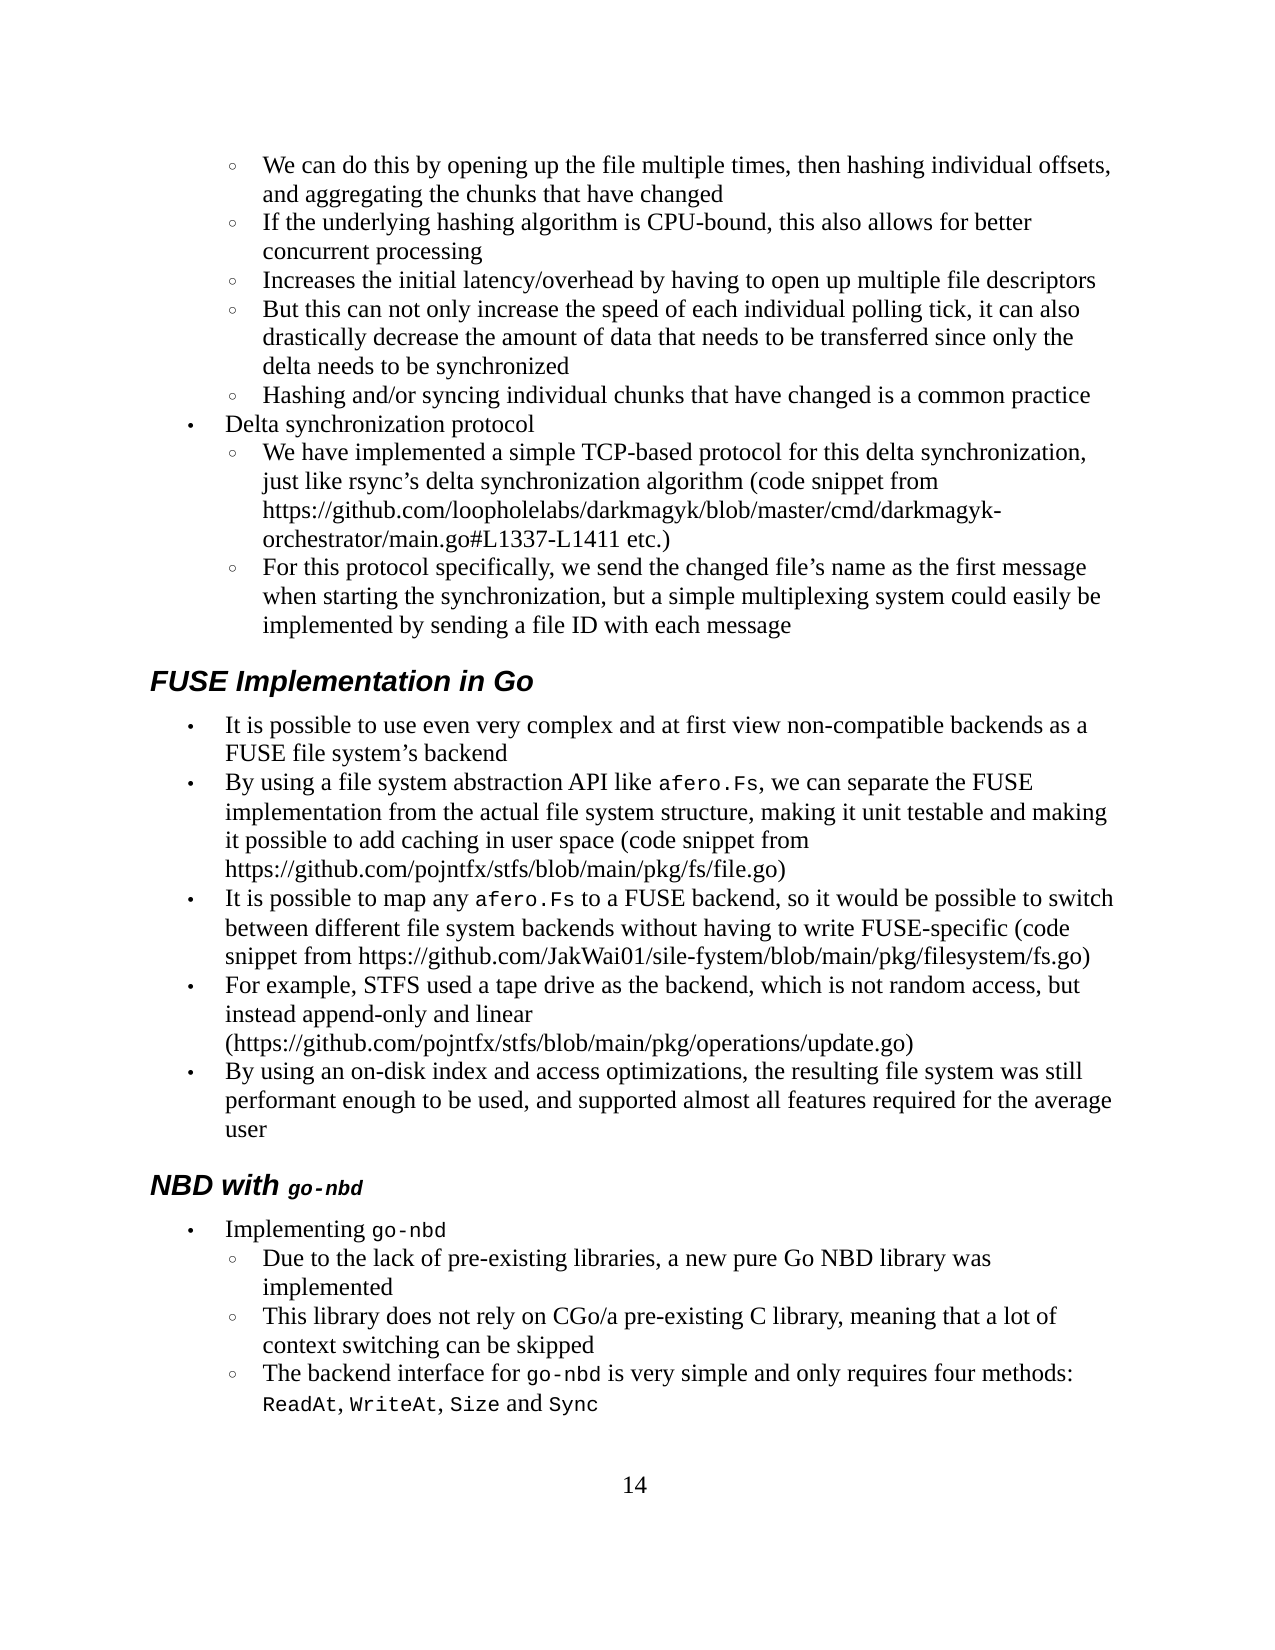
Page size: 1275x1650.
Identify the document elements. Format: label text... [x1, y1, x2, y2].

list If the underlying hashing algorithm is CPU-bound, this also allows for better concurrent processing [225, 207, 1125, 265]
list But this can not only increase the speed of each individual polling tick, it can also drastically decrease the amount of data that needs to be transferred since only the delta needs to be synchronized [225, 294, 1125, 380]
list We have implemented a simple TCP-based protocol for this delta synchronization, just like rsync’s delta synchronization algorithm (code snippet from https://github.com/loopholelabs/darkmagyk/blob/master/cmd/darkmagyk-orchestrator/main.go#L1337-L1411 etc.) [225, 437, 1125, 552]
subtitle NBD with go-nbd [150, 1168, 1125, 1201]
list It is possible to map any afero.Fs to a FUSE backend, so it would be possible to switch between different file system backends without having to write FUSE-specific (code snippet from https://github.com/JakWai01/sile-fystem/blob/main/pkg/filesystem/fs.go) [187, 883, 1125, 970]
list It is possible to use even very complex and at first view non-compatible backends as a FUSE file system’s backend [187, 710, 1125, 767]
list Hashing and/or syncing individual chunks that have changed is a common practice [225, 380, 1125, 409]
list Delta synchronization protocol [187, 409, 1125, 437]
subtitle FUSE Implementation in Go [150, 664, 1125, 697]
list For example, STFS used a tape drive as the backend, which is not random access, but instead append-only and linear (https://github.com/pojntfx/stfs/blob/main/pkg/operations/update.go) [187, 970, 1125, 1056]
list By using an on-disk index and access optimizations, the resulting file system was still performant enough to be used, and supported almost all features required for the average user [187, 1056, 1125, 1143]
list For this protocol specifically, we send the changed file’s name as the first message when starting the synchronization, but a simple multiplexing system could easily be implemented by sending a file ID with each message [225, 552, 1125, 639]
list This library does not rely on CGo/a pre-existing C library, meaning that a lot of context switching can be skipped [225, 1301, 1125, 1358]
list Implementing go-nbd [187, 1214, 1125, 1243]
list Due to the lack of pre-existing libraries, a new pure Go NBD library was implemented [225, 1243, 1125, 1301]
list By using a file system abstraction API like afero.Fs, we can separate the FUSE implementation from the actual file system structure, making it unit testable and making it possible to add caching in user space (code snippet from https://github.com/pojntfx/stfs/blob/main/pkg/fs/file.go) [187, 767, 1125, 883]
list The backend interface for go-nbd is very simple and only requires four methods: ReadAt, WriteAt, Size and Sync [225, 1358, 1125, 1418]
list Increases the initial latency/overhead by having to open up multiple file descriptors [225, 265, 1125, 294]
list We can do this by opening up the file multiple times, then hashing individual offsets, and aggregating the chunks that have changed [225, 150, 1125, 207]
